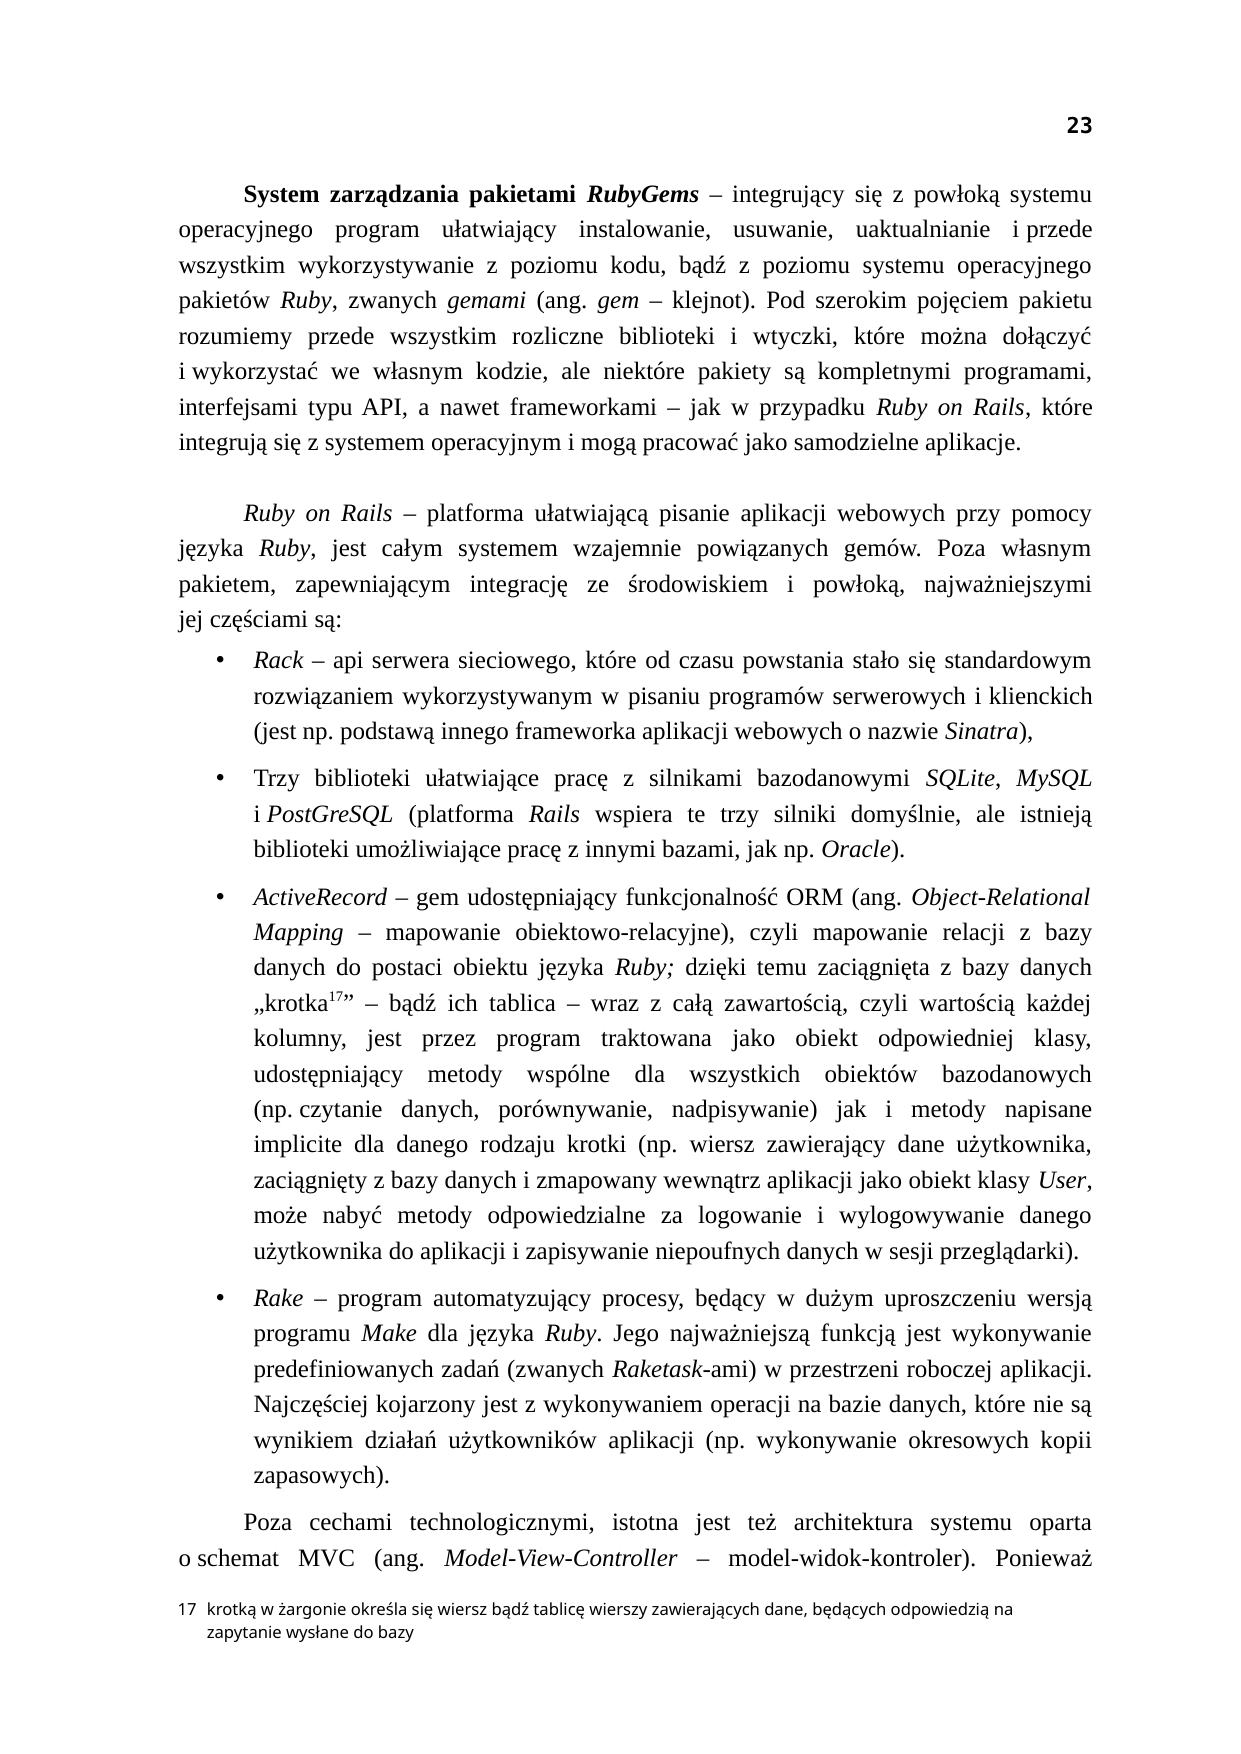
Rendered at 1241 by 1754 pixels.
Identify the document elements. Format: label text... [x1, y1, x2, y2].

list Poza cechami technologicznymi, istotna jest też architektura systemu oparta o schemat MVC (ang. Model-View-Controller – model-widok-kontroler). Ponieważ [178, 1502, 1093, 1573]
list Rack – api serwera sieciowego, które od czasu powstania stało się standardowym rozwiązaniem wykorzystywanym w pisaniu programów serwerowych i klienckich (jest np. podstawą innego frameworka aplikacji webowych o nazwie Sinatra), [216, 640, 1093, 747]
list krotką w żargonie określa się wiersz bądź tablicę wierszy zawierających dane, będących odpowiedzią na zapytanie wysłane do bazy [177, 1598, 1093, 1643]
list Rake – program automatyzujący procesy, będący w dużym uproszczeniu wersją programu Make dla języka Ruby. Jego najważniejszą funkcją jest wykonywanie predefiniowanych zadań (zwanych Raketask-ami) w przestrzeni roboczej aplikacji. Najczęściej kojarzony jest z wykonywaniem operacji na bazie danych, które nie są wynikiem działań użytkowników aplikacji (np. wykonywanie okresowych kopii zapasowych). [216, 1278, 1093, 1491]
text System zarządzania pakietami RubyGems – integrujący się z powłoką systemu operacyjnego program ułatwiający instalowanie, usuwanie, uaktualnianie i przede wszystkim wykorzystywanie z poziomu kodu, bądź z poziomu systemu operacyjnego pakietów Ruby, zwanych gemami (ang. gem – klejnot). Pod szerokim pojęciem pakietu rozumiemy przede wszystkim rozliczne biblioteki i wtyczki, które można dołączyć i wykorzystać we własnym kodzie, ale niektóre pakiety są kompletnymi programami, interfejsami typu API, a nawet frameworkami – jak w przypadku Ruby on Rails, które integrują się z systemem operacyjnym i mogą pracować jako samodzielne aplikacje. [178, 174, 1093, 457]
list ActiveRecord – gem udostępniający funkcjonalność ORM (ang. Object-Relational Mapping – mapowanie obiektowo-relacyjne), czyli mapowanie relacji z bazy danych do postaci obiektu języka Ruby; dzięki temu zaciągnięta z bazy danych „krotka” – bądź ich tablica – wraz z całą zawartością, czyli wartością każdej kolumny, jest przez program traktowana jako obiekt odpowiedniej klasy, udostępniający metody wspólne dla wszystkich obiektów bazodanowych (np. czytanie danych, porównywanie, nadpisywanie) jak i metody napisane implicite dla danego rodzaju krotki (np. wiersz zawierający dane użytkownika, zaciągnięty z bazy danych i zmapowany wewnątrz aplikacji jako obiekt klasy User, może nabyć metody odpowiedzialne za logowanie i wylogowywanie danego użytkownika do aplikacji i zapisywanie niepoufnych danych w sesji przeglądarki). [216, 877, 1093, 1266]
text Ruby on Rails – platforma ułatwiającą pisanie aplikacji webowych przy pomocy języka Ruby, jest całym systemem wzajemnie powiązanych gemów. Poza własnym pakietem, zapewniającym integrację ze środowiskiem i powłoką, najważniejszymi jej częściami są: [178, 493, 1093, 634]
list Trzy biblioteki ułatwiające pracę z silnikami bazodanowymi SQLite, MySQL i PostGreSQL (platforma Rails wspiera te trzy silniki domyślnie, ale istnieją biblioteki umożliwiające pracę z innymi bazami, jak np. Oracle). [216, 758, 1093, 865]
